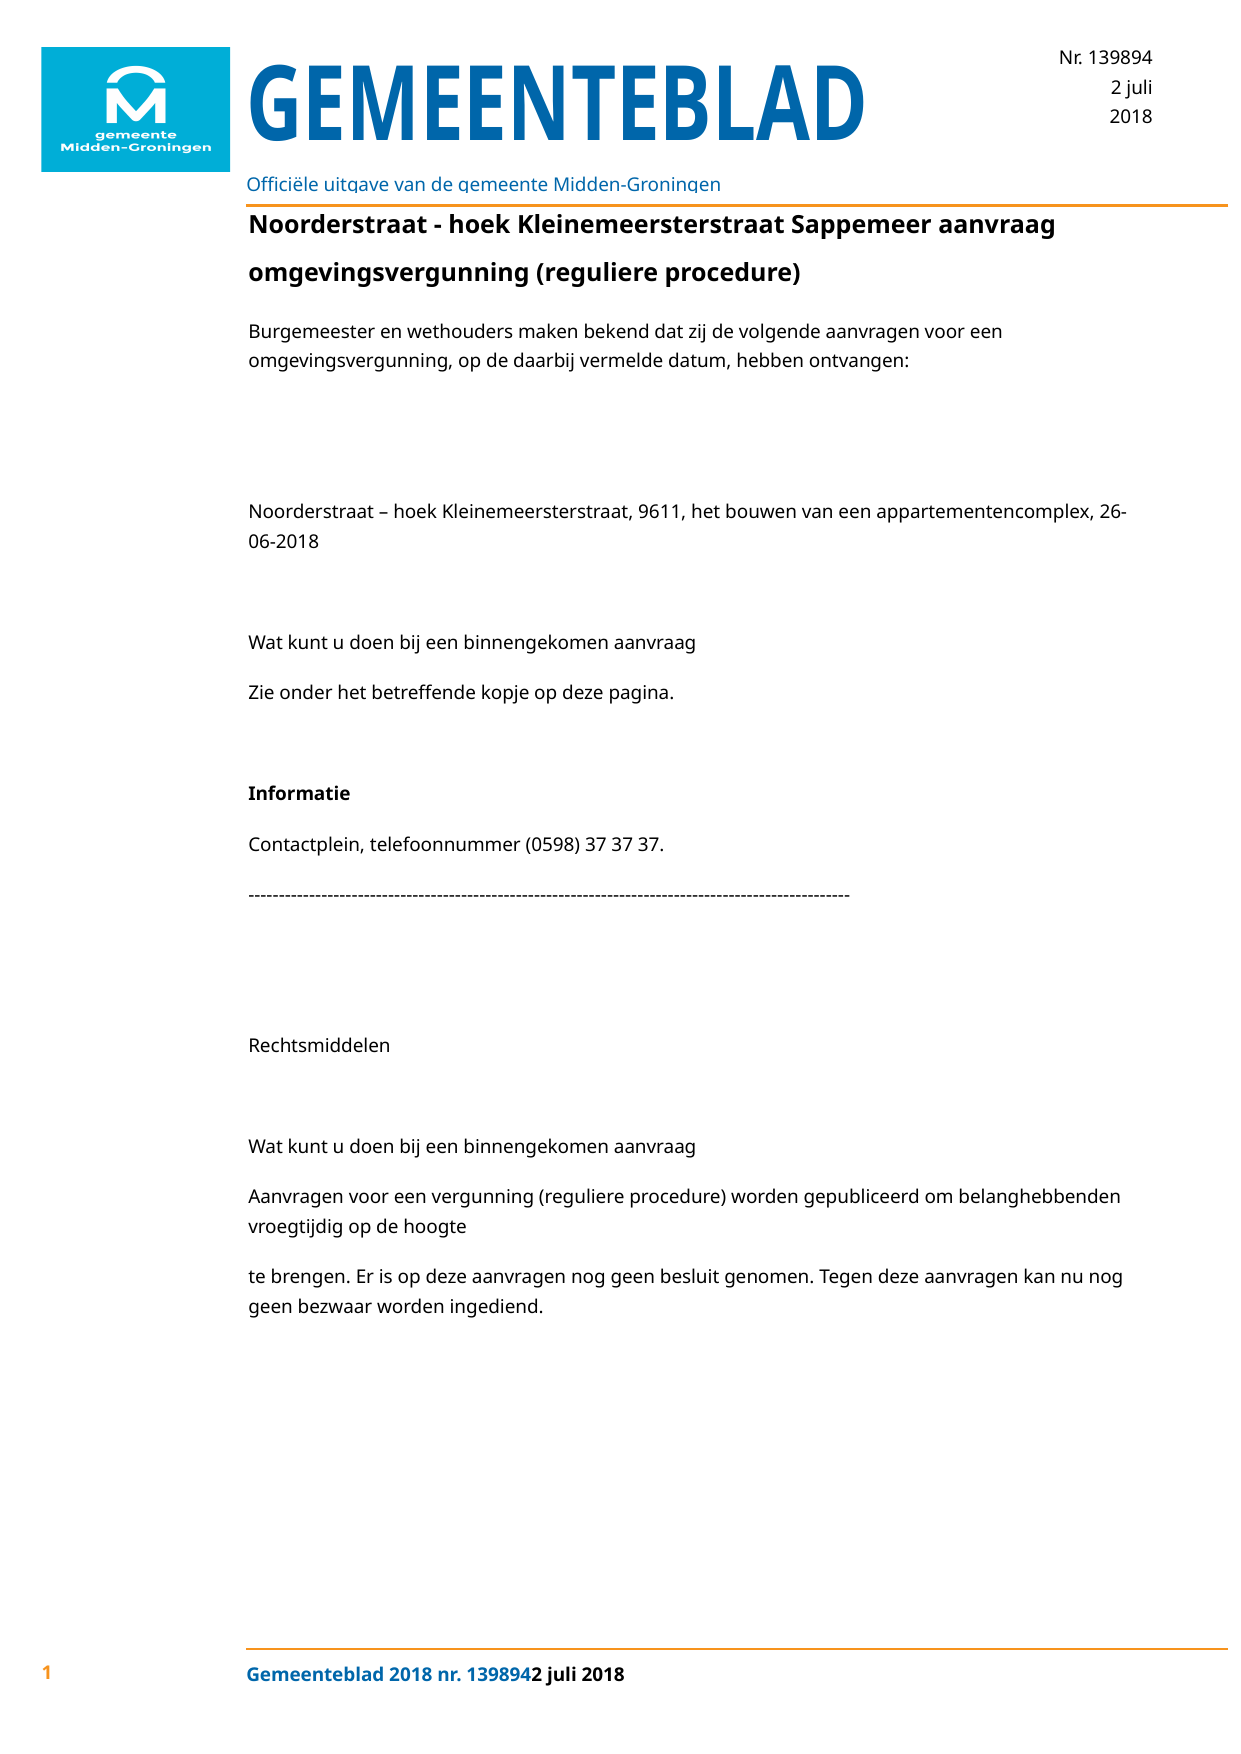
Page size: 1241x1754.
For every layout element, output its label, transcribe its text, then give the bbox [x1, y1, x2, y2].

text Wat kunt u doen bij een binnengekomen aanvraag [248, 629, 1152, 655]
text Wat kunt u doen bij een binnengekomen aanvraag [248, 1133, 1152, 1159]
text Informatie [248, 780, 1152, 806]
text --------------------------------------------------------------------------------------------------- [248, 881, 1152, 907]
picture [107, 89, 165, 122]
picture [108, 66, 164, 82]
text Rechtsmiddelen [248, 1032, 1152, 1058]
text Aanvragen voor een vergunning (reguliere procedure) worden gepubliceerd om belanghebbenden vroegtijdig op de hoogte [248, 1184, 1152, 1239]
text Contactplein, telefoonnummer (0598) 37 37 37. [248, 831, 1152, 857]
text Noorderstraat - hoek Kleinemeersterstraat Sappemeer aanvraag omgevingsvergunning (reguliere procedure) [248, 207, 1152, 288]
text Noorderstraat – hoek Kleinemeersterstraat, 9611, het bouwen van een appartementencomplex, 26-06-2018 [248, 499, 1152, 554]
text te brengen. Er is op deze aanvragen nog geen besluit genomen. Tegen deze aanvragen kan nu nog geen bezwaar worden ingediend. [248, 1264, 1152, 1319]
text Burgemeester en wethouders maken bekend dat zij de volgende aanvragen voor een omgevingsvergunning, op de daarbij vermelde datum, hebben ontvangen: [248, 318, 1152, 373]
text Zie onder het betreffende kopje op deze pagina. [248, 679, 1152, 705]
picture [184, 146, 190, 153]
